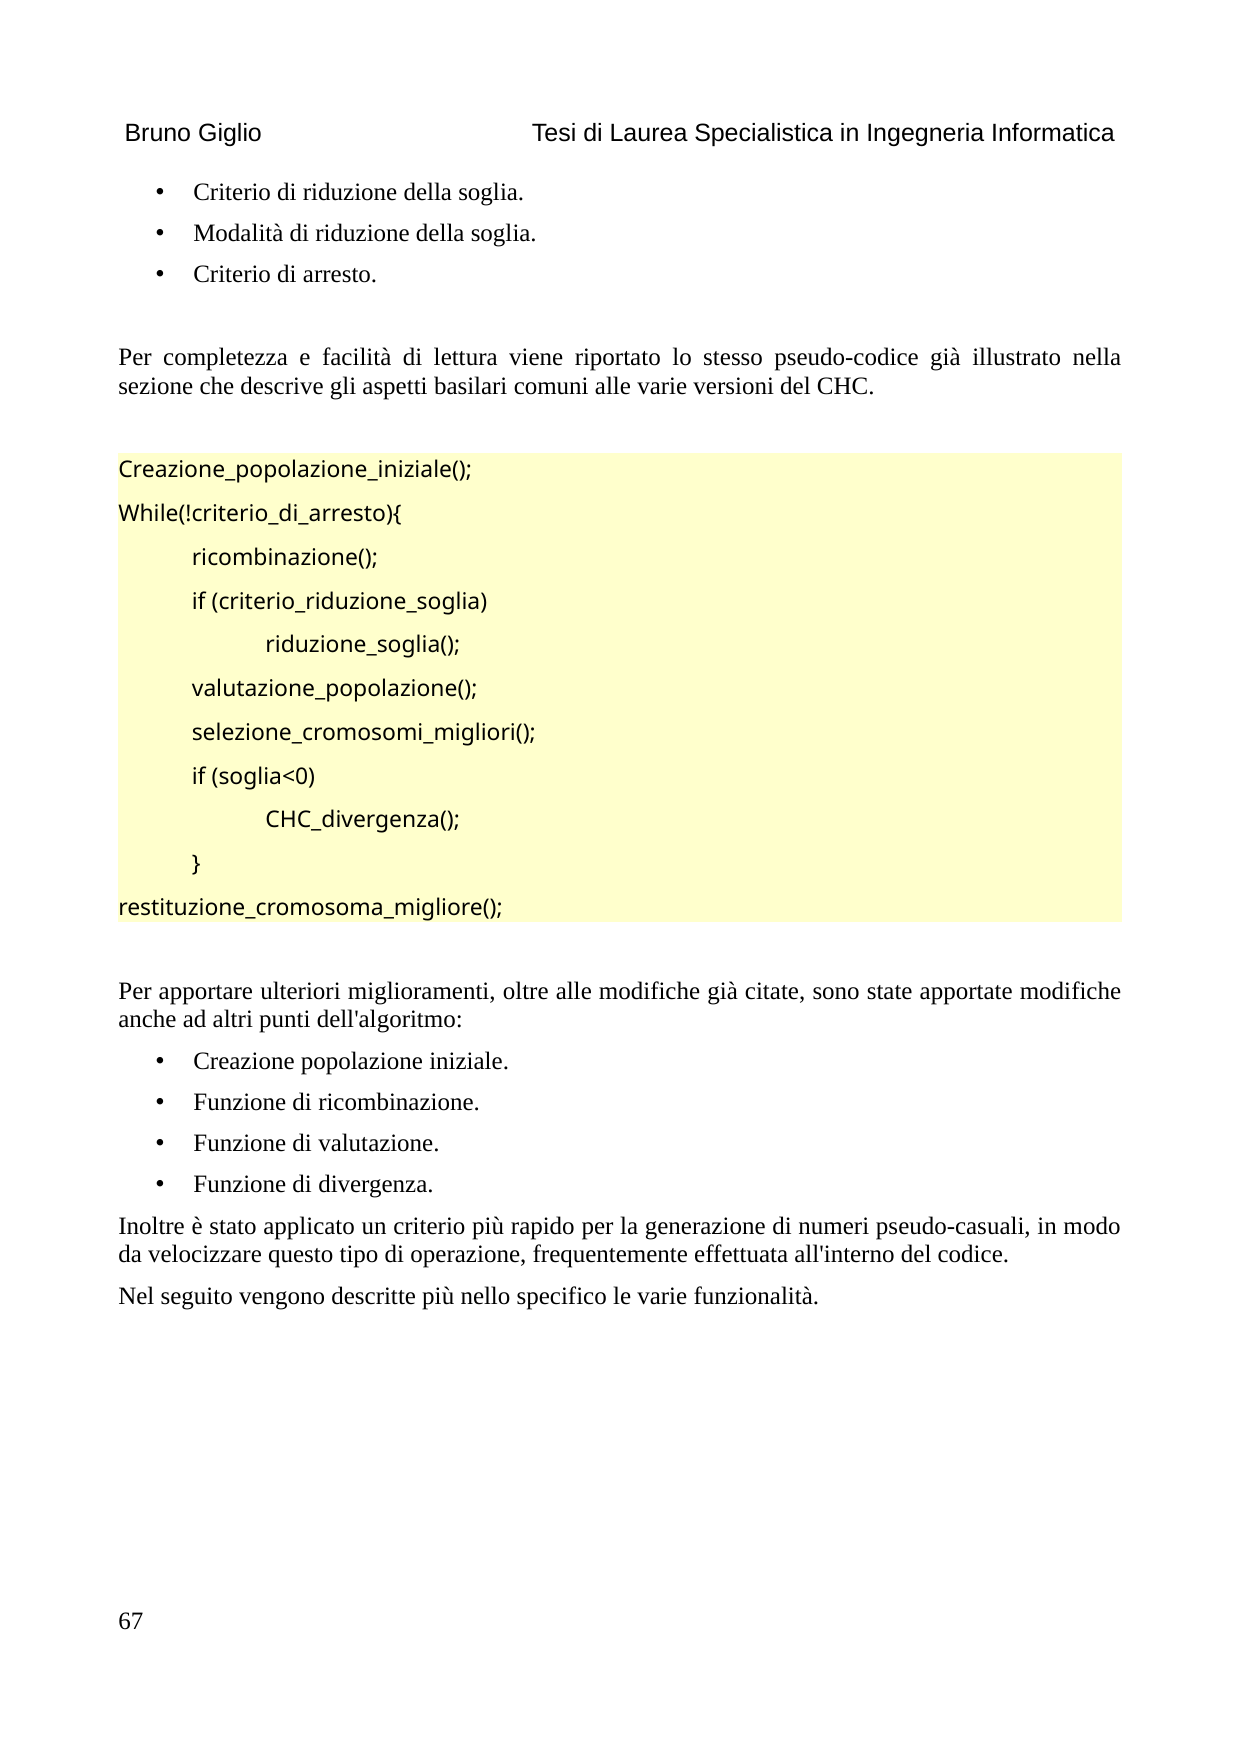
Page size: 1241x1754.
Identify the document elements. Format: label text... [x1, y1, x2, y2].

list Funzione di valutazione. [156, 1128, 1122, 1157]
list Modalità di riduzione della soglia. [156, 218, 1122, 247]
text Per completezza e facilità di lettura viene riportato lo stesso pseudo-codice già illustrato nella sezione che descrive gli aspetti basilari comuni alle varie versioni del CHC. [118, 342, 1122, 399]
list Creazione popolazione iniziale. [156, 1046, 1122, 1074]
list Funzione di ricombinazione. [156, 1087, 1122, 1116]
text valutazione_popolazione(); [118, 672, 1122, 703]
text if (soglia<0) [118, 759, 1122, 791]
text Creazione_popolazione_iniziale(); [118, 453, 1122, 484]
text selezione_cromosomi_migliori(); [118, 716, 1122, 747]
text Nel seguito vengono descritte più nello specifico le varie funzionalità. [118, 1281, 1122, 1309]
text riduzione_soglia(); [118, 628, 1122, 659]
text ricombinazione(); [118, 541, 1122, 572]
text if (criterio_riduzione_soglia) [118, 584, 1122, 616]
text } [118, 847, 1122, 878]
list Criterio di arresto. [156, 259, 1122, 288]
text CHC_divergenza(); [118, 803, 1122, 834]
text Per apportare ulteriori miglioramenti, oltre alle modifiche già citate, sono state apportate modifiche anche ad altri punti dell'algoritmo: [118, 976, 1122, 1033]
text restituzione_cromosoma_migliore(); [118, 891, 1122, 922]
list Criterio di riduzione della soglia. [156, 177, 1122, 206]
text While(!criterio_di_arresto){ [118, 497, 1122, 528]
text Inoltre è stato applicato un criterio più rapido per la generazione di numeri pseudo-casuali, in modo da velocizzare questo tipo di operazione, frequentemente effettuata all'interno del codice. [118, 1211, 1122, 1268]
list Funzione di divergenza. [156, 1169, 1122, 1198]
